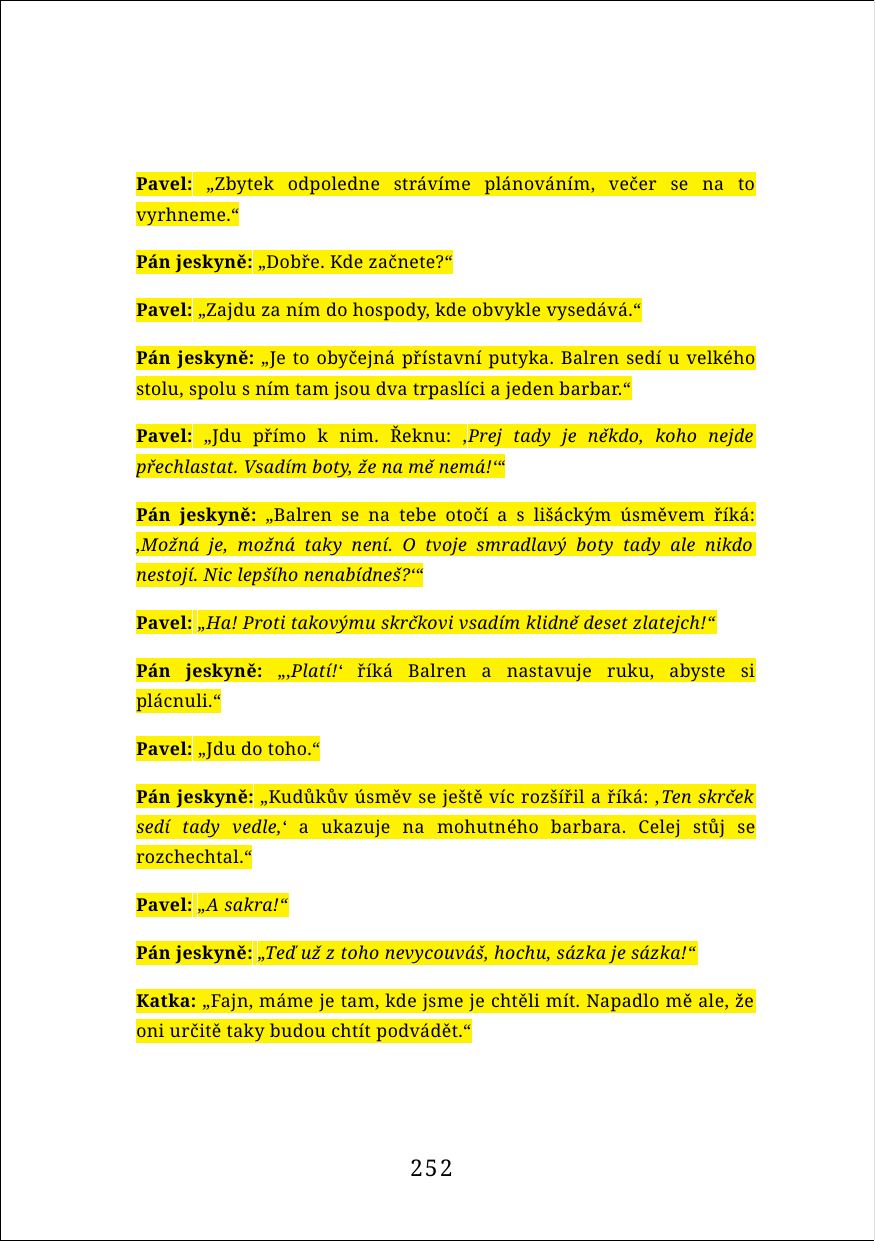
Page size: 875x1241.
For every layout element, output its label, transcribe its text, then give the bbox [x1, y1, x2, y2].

text Pavel: „Jdu do toho.“ [136, 736, 756, 761]
text Pán jeskyně: „Balren se na tebe otočí a s lišáckým úsměvem říká: ‚Možná je, možná taky není. O tvoje smradlavý boty tady ale nikdo nestojí. Nic lepšího nenabídneš?‘“ [136, 502, 756, 587]
text Pán jeskyně: „‚Platí!‘ říká Balren a nastavuje ruku, abyste si plácnuli.“ [136, 658, 756, 713]
text Pavel: „Zbytek odpoledne strávíme plánováním, večer se na to vyrhneme.“ [136, 172, 756, 226]
text Pavel: „A sakra!“ [136, 893, 756, 917]
text Pavel: „Jdu přímo k nim. Řeknu: ‚Prej tady je někdo, koho nejde přechlastat. Vsadím boty, že na mě nemá!‘“ [136, 424, 756, 478]
text Pavel: „Zajdu za ním do hospody, kde obvykle vysedává.“ [136, 298, 756, 322]
text Pán jeskyně: „Dobře. Kde začnete?“ [136, 250, 756, 274]
text Pavel: „Ha! Proti takovýmu skrčkovi vsadím klidně deset zlatejch!“ [136, 610, 756, 634]
text Pán jeskyně: „Kudůkův úsměv se ještě víc rozšířil a říká: ‚Ten skrček sedí tady vedle,‘ a ukazuje na mohutného barbara. Celej stůj se rozchechtal.“ [136, 784, 756, 869]
text Katka: „Fajn, máme je tam, kde jsme je chtěli mít. Napadlo mě ale, že oni určitě taky budou chtít podvádět.“ [136, 988, 756, 1043]
text Pán jeskyně: „Je to obyčejná přístavní putyka. Balren sedí u velkého stolu, spolu s ním tam jsou dva trpaslíci a jeden barbar.“ [136, 346, 756, 400]
text Pán jeskyně: „Teď už z toho nevycouváš, hochu, sázka je sázka!“ [136, 941, 756, 965]
